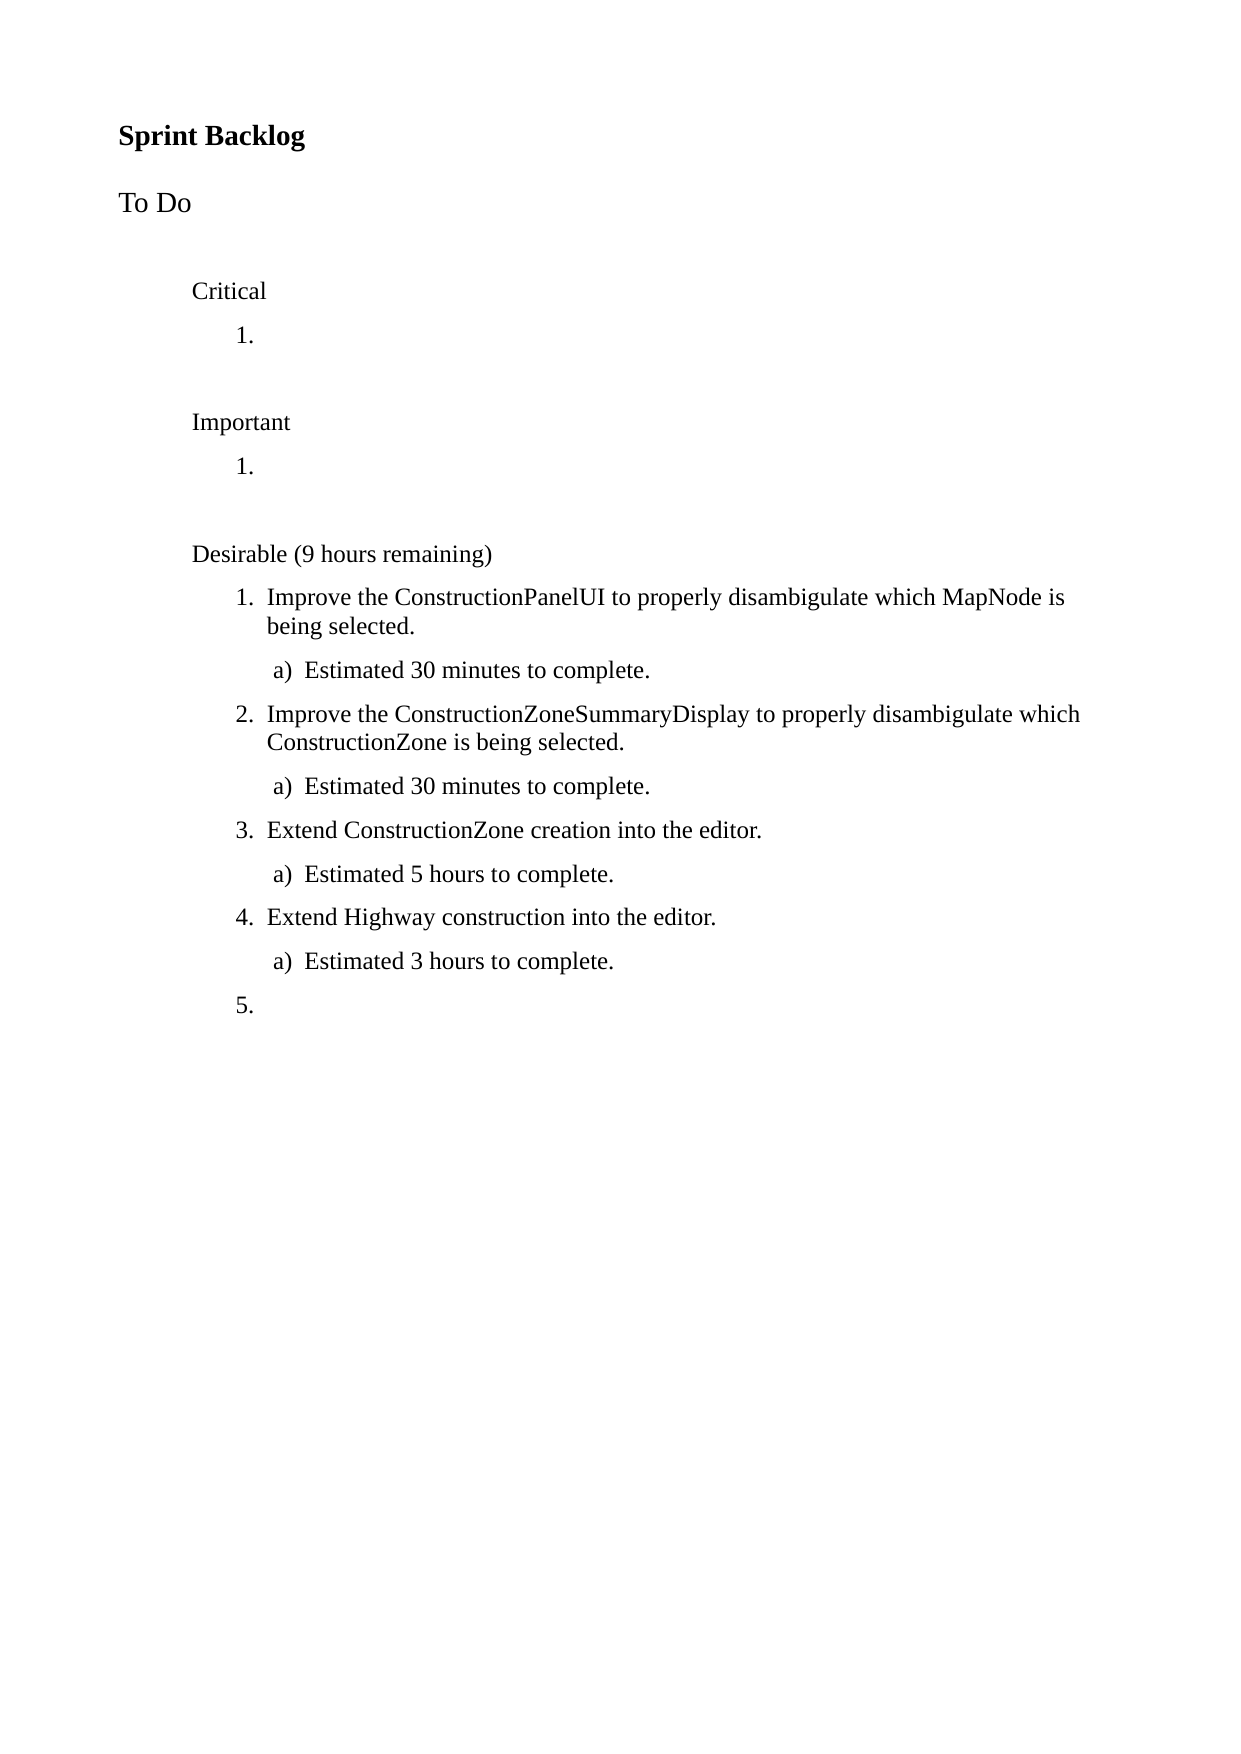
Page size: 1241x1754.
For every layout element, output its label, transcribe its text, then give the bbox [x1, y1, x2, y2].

list Extend ConstructionZone creation into the editor. [229, 815, 1122, 844]
text Important [192, 407, 1122, 436]
list Extend Highway construction into the editor. [229, 902, 1122, 931]
list Estimated 5 hours to complete. [267, 859, 1122, 887]
list Estimated 30 minutes to complete. [267, 655, 1122, 684]
text Desirable (9 hours remaining) [192, 539, 1122, 567]
text Sprint Backlog [118, 118, 1122, 152]
text To Do [118, 185, 1122, 219]
list Improve the ConstructionZoneSummaryDisplay to properly disambigulate which ConstructionZone is being selected. [229, 699, 1122, 756]
list Estimated 3 hours to complete. [267, 946, 1122, 975]
text Critical [192, 276, 1122, 305]
list Estimated 30 minutes to complete. [267, 771, 1122, 800]
list Improve the ConstructionPanelUI to properly disambigulate which MapNode is being selected. [229, 582, 1122, 640]
